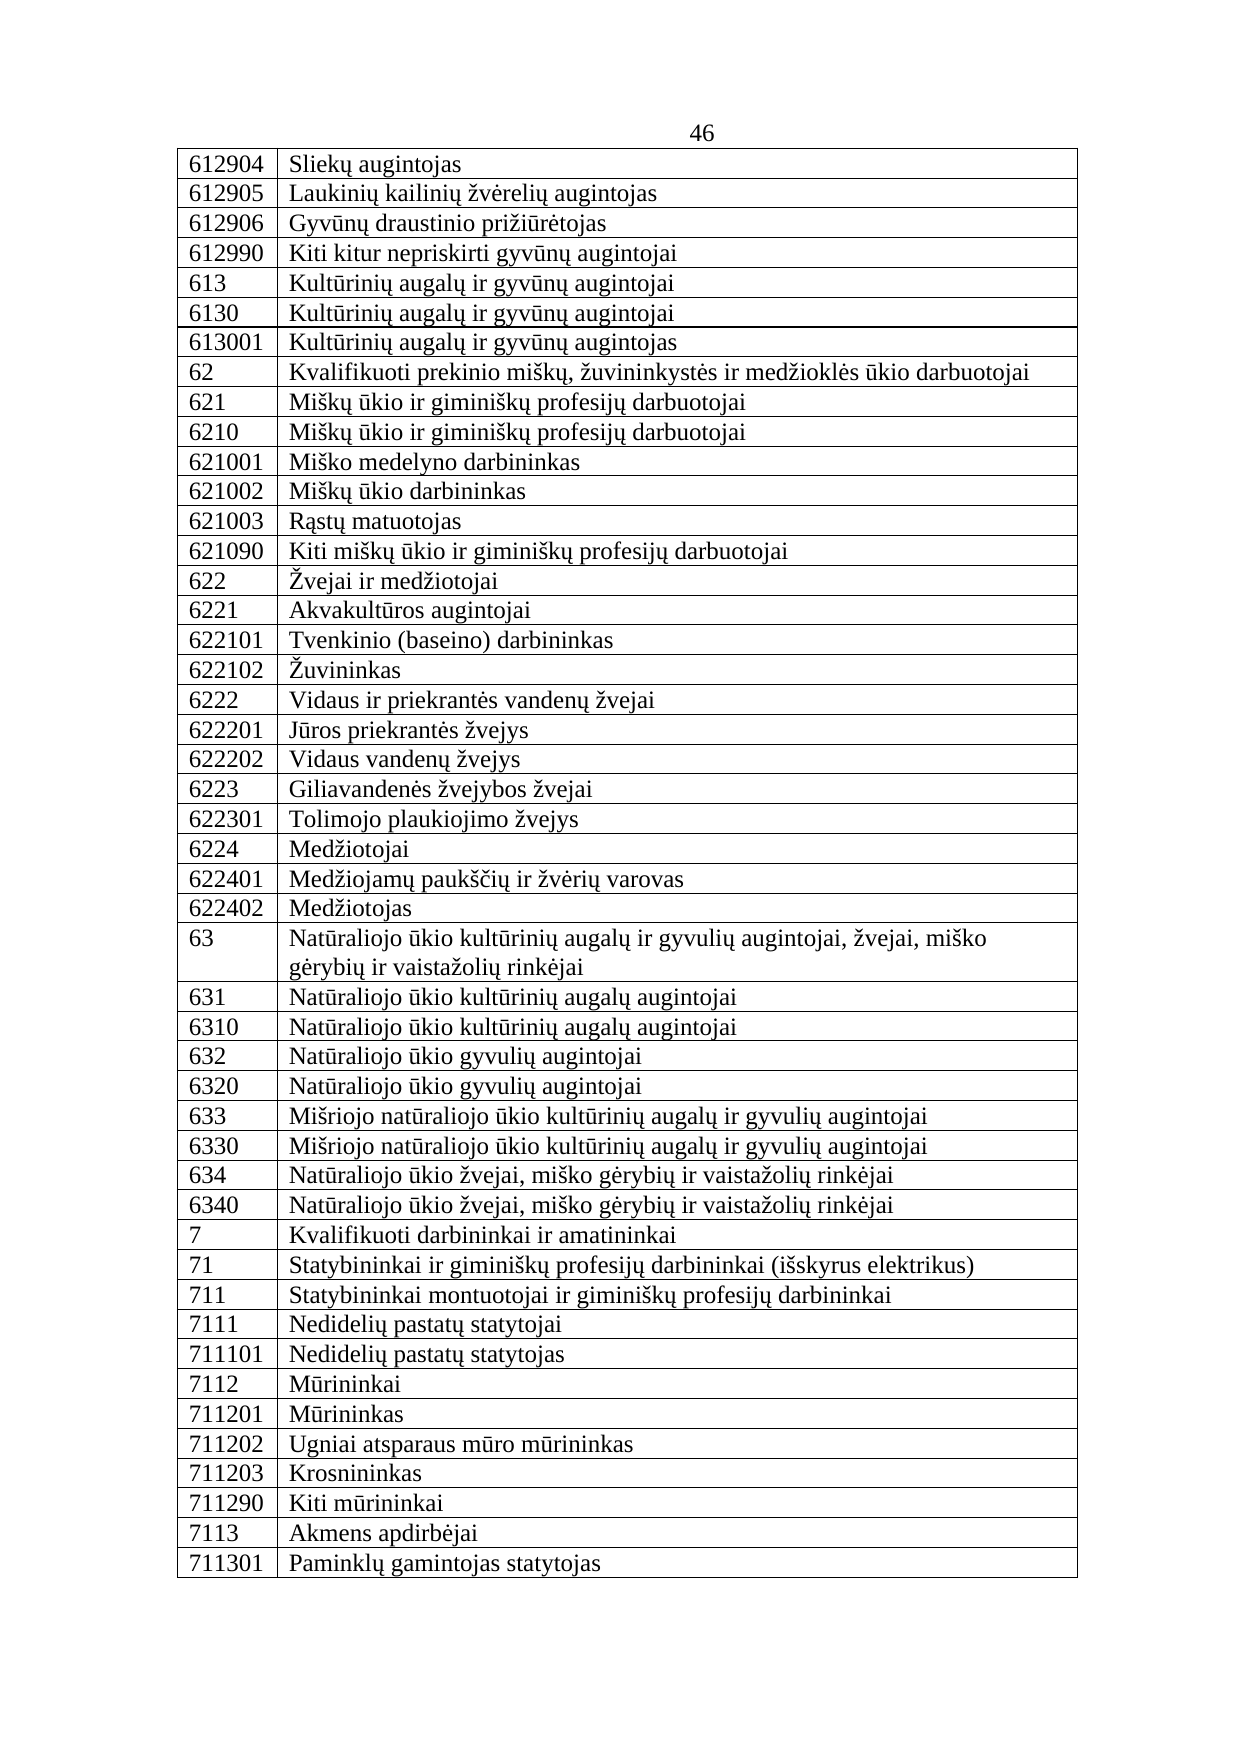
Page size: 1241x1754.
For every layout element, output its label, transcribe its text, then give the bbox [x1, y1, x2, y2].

table_cell Kultūrinių augalų ir gyvūnų augintojai [278, 268, 1077, 297]
table_cell Mišriojo natūraliojo ūkio kultūrinių augalų ir gyvulių augintojai [278, 1101, 1077, 1130]
table_cell 6130 [178, 298, 277, 326]
table_cell 711203 [178, 1459, 277, 1487]
table_cell Tolimojo plaukiojimo žvejys [278, 804, 1077, 833]
table_cell 711290 [178, 1488, 277, 1517]
table_cell 63 [178, 923, 277, 981]
table_cell 622201 [178, 715, 277, 743]
table_cell Natūraliojo ūkio žvejai, miško gėrybių ir vaistažolių rinkėjai [278, 1190, 1077, 1219]
table_cell 613001 [178, 328, 277, 356]
table_cell Medžiojamų paukščių ir žvėrių varovas [278, 864, 1077, 892]
table_cell Medžiotojai [278, 834, 1077, 863]
table_cell 622401 [178, 864, 277, 892]
table_cell Statybininkai montuotojai ir giminiškų profesijų darbininkai [278, 1280, 1077, 1308]
table_cell 612905 [178, 179, 277, 207]
table_cell Miškų ūkio ir giminiškų profesijų darbuotojai [278, 417, 1077, 446]
table_cell Natūraliojo ūkio gyvulių augintojai [278, 1071, 1077, 1100]
table_cell 6221 [178, 596, 277, 624]
table_cell Ugniai atsparaus mūro mūrininkas [278, 1429, 1077, 1457]
table_cell 6210 [178, 417, 277, 446]
table_cell 711201 [178, 1399, 277, 1428]
table_cell 612990 [178, 238, 277, 267]
table_cell 622101 [178, 625, 277, 654]
table_cell Miško medelyno darbininkas [278, 447, 1077, 475]
table_cell Sliekų augintojas [278, 149, 1077, 177]
table_cell Kultūrinių augalų ir gyvūnų augintojas [278, 328, 1077, 356]
table_cell 711101 [178, 1339, 277, 1368]
table_cell Mūrininkas [278, 1399, 1077, 1428]
table_cell Rąstų matuotojas [278, 506, 1077, 535]
table_cell 6310 [178, 1012, 277, 1040]
table_cell 622202 [178, 745, 277, 773]
table_cell 7112 [178, 1369, 277, 1398]
table_cell Vidaus vandenų žvejys [278, 745, 1077, 773]
table_cell Medžiotojas [278, 894, 1077, 922]
table_cell 6223 [178, 774, 277, 803]
table_cell Tvenkinio (baseino) darbininkas [278, 625, 1077, 654]
table_cell 6222 [178, 685, 277, 714]
table_cell 634 [178, 1161, 277, 1189]
table_cell Natūraliojo ūkio kultūrinių augalų augintojai [278, 982, 1077, 1011]
table_cell 6340 [178, 1190, 277, 1219]
table_cell 622102 [178, 655, 277, 684]
table_cell 7 [178, 1220, 277, 1249]
table_cell Akvakultūros augintojai [278, 596, 1077, 624]
table_cell 621090 [178, 536, 277, 565]
table_cell 632 [178, 1041, 277, 1070]
table_cell Nedidelių pastatų statytojai [278, 1310, 1077, 1338]
table_cell 621002 [178, 476, 277, 505]
table_cell Krosnininkas [278, 1459, 1077, 1487]
table_cell 612906 [178, 208, 277, 237]
table_cell 622301 [178, 804, 277, 833]
table_cell Nedidelių pastatų statytojas [278, 1339, 1077, 1368]
table_cell Natūraliojo ūkio žvejai, miško gėrybių ir vaistažolių rinkėjai [278, 1161, 1077, 1189]
table_cell 621 [178, 387, 277, 416]
table_cell Natūraliojo ūkio kultūrinių augalų ir gyvulių augintojai, žvejai, miško gėrybių ir vaistažolių rinkėjai [278, 923, 1077, 981]
table_cell Paminklų gamintojas statytojas [278, 1548, 1077, 1577]
table_cell 711 [178, 1280, 277, 1308]
table_cell 6330 [178, 1131, 277, 1159]
table_cell 6224 [178, 834, 277, 863]
table_cell Kiti kitur nepriskirti gyvūnų augintojai [278, 238, 1077, 267]
table_cell 71 [178, 1250, 277, 1279]
table_cell Vidaus ir priekrantės vandenų žvejai [278, 685, 1077, 714]
table_cell Žvejai ir medžiotojai [278, 566, 1077, 594]
table_cell 711301 [178, 1548, 277, 1577]
table_cell Kultūrinių augalų ir gyvūnų augintojai [278, 298, 1077, 326]
table_cell 711202 [178, 1429, 277, 1457]
table_cell Miškų ūkio darbininkas [278, 476, 1077, 505]
table_cell Mūrininkai [278, 1369, 1077, 1398]
table_cell Kvalifikuoti prekinio miškų, žuvininkystės ir medžioklės ūkio darbuotojai [278, 357, 1077, 386]
table_cell Mišriojo natūraliojo ūkio kultūrinių augalų ir gyvulių augintojai [278, 1131, 1077, 1159]
table_cell Laukinių kailinių žvėrelių augintojas [278, 179, 1077, 207]
table_cell 621001 [178, 447, 277, 475]
table_cell Gyvūnų draustinio prižiūrėtojas [278, 208, 1077, 237]
table_cell Kvalifikuoti darbininkai ir amatininkai [278, 1220, 1077, 1249]
table_cell Giliavandenės žvejybos žvejai [278, 774, 1077, 803]
table_cell 633 [178, 1101, 277, 1130]
table_cell 613 [178, 268, 277, 297]
table_cell Natūraliojo ūkio gyvulių augintojai [278, 1041, 1077, 1070]
table_cell 7111 [178, 1310, 277, 1338]
table_cell 631 [178, 982, 277, 1011]
table_cell Miškų ūkio ir giminiškų profesijų darbuotojai [278, 387, 1077, 416]
table_cell 622402 [178, 894, 277, 922]
table_cell Akmens apdirbėjai [278, 1518, 1077, 1547]
table_cell 62 [178, 357, 277, 386]
table_cell 621003 [178, 506, 277, 535]
table_cell 7113 [178, 1518, 277, 1547]
table_cell 622 [178, 566, 277, 594]
table_cell Natūraliojo ūkio kultūrinių augalų augintojai [278, 1012, 1077, 1040]
table_cell Statybininkai ir giminiškų profesijų darbininkai (išskyrus elektrikus) [278, 1250, 1077, 1279]
table_cell Kiti miškų ūkio ir giminiškų profesijų darbuotojai [278, 536, 1077, 565]
table_cell Jūros priekrantės žvejys [278, 715, 1077, 743]
table_cell Žuvininkas [278, 655, 1077, 684]
table_cell 612904 [178, 149, 277, 177]
table_cell Kiti mūrininkai [278, 1488, 1077, 1517]
table_cell 6320 [178, 1071, 277, 1100]
